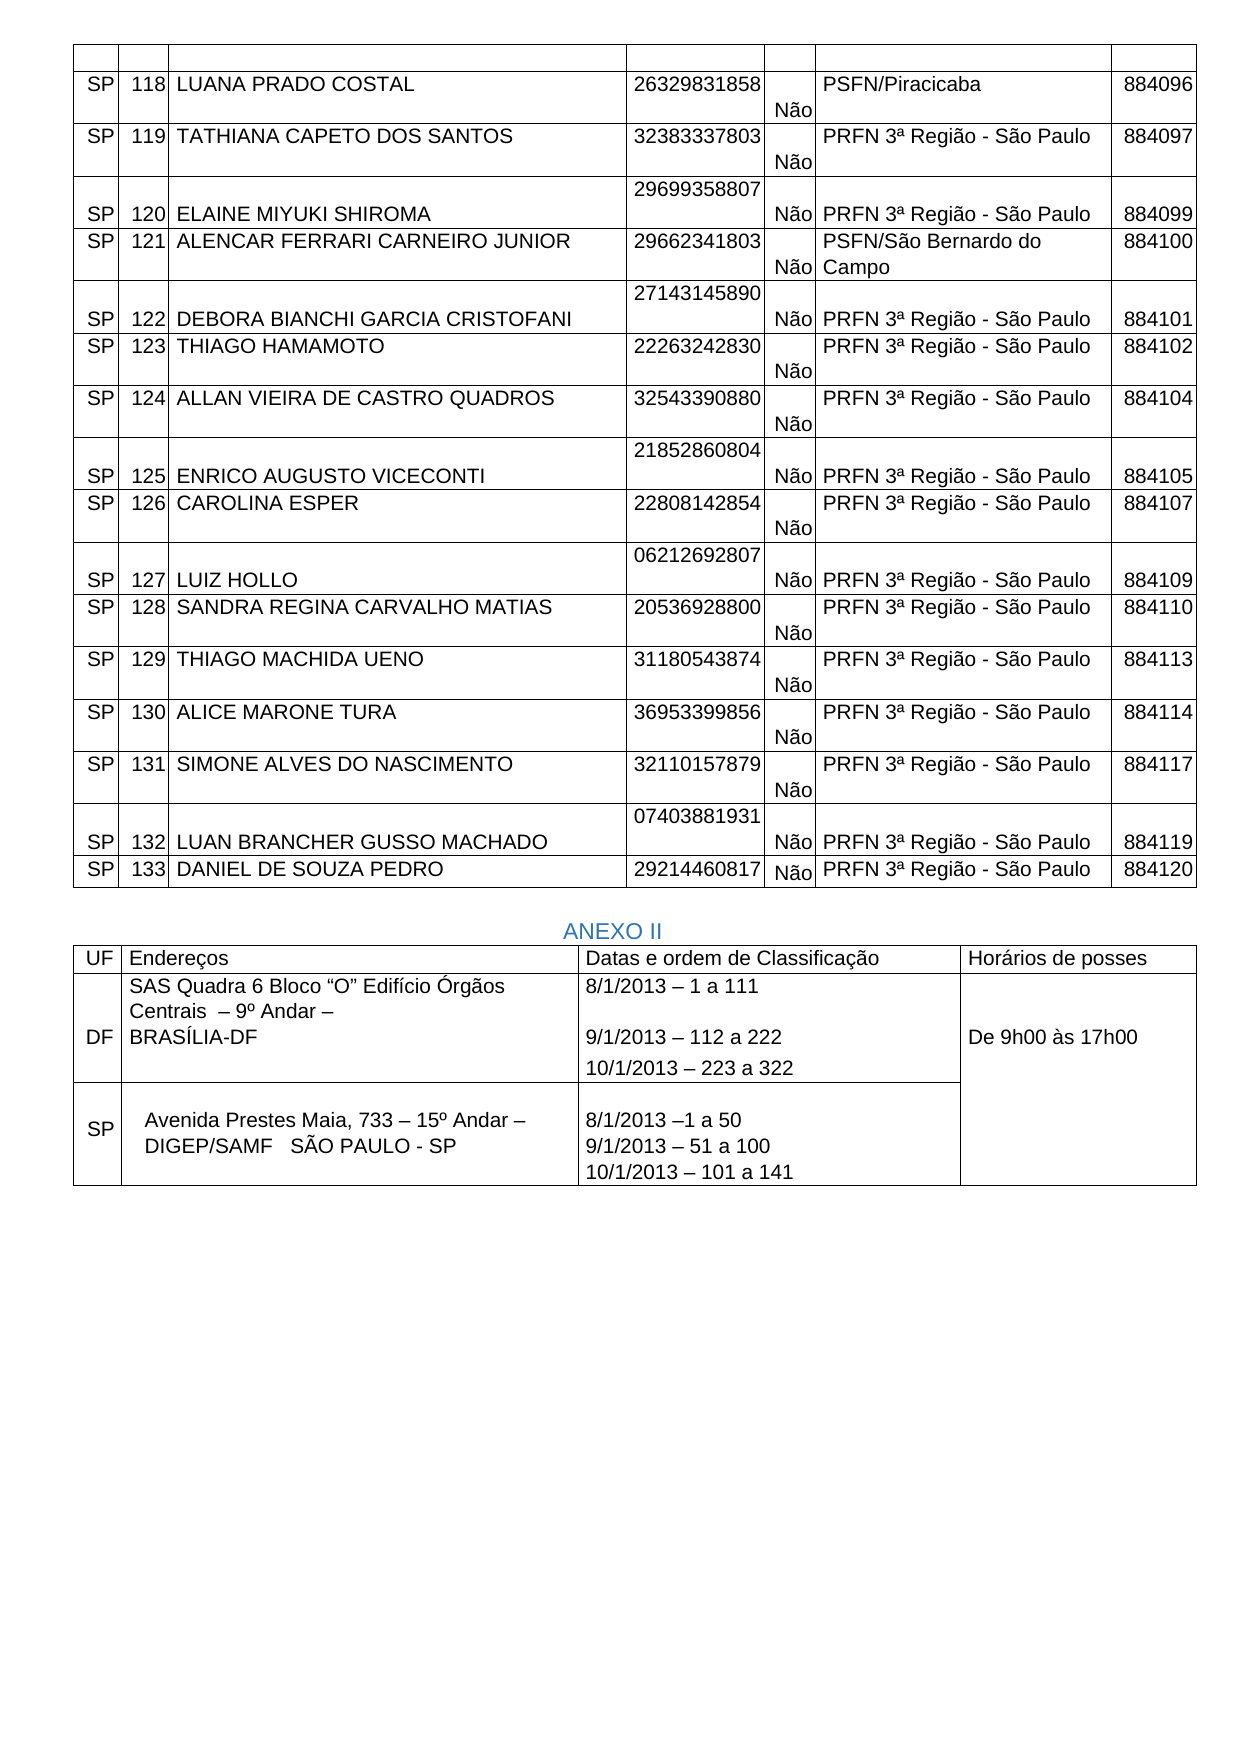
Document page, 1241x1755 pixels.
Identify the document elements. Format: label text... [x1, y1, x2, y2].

table_cell 07403881931 [627, 804, 764, 855]
table_cell 884097 [1112, 124, 1196, 176]
table_cell SANDRA REGINA CARVALHO MATIAS [169, 595, 626, 646]
table_cell ALLAN VIEIRA DE CASTRO QUADROS [169, 386, 626, 437]
table_cell PRFN 3ª Região - São Paulo [816, 334, 1111, 385]
table_cell 132 [119, 804, 168, 855]
table_cell 884105 [1112, 438, 1196, 489]
table_cell 128 [119, 595, 168, 646]
table_cell 121 [119, 229, 168, 280]
table_cell 133 [119, 856, 168, 887]
table_cell PSFN/São Bernardo do Campo [816, 229, 1111, 280]
table_cell [169, 45, 626, 71]
table_header Endereços [122, 946, 578, 972]
table_cell SP [74, 490, 118, 542]
table_cell PRFN 3ª Região - São Paulo [816, 752, 1111, 803]
table_cell [74, 974, 121, 1025]
table_cell SP [74, 229, 118, 280]
table_cell SIMONE ALVES DO NASCIMENTO [169, 752, 626, 803]
table_cell 131 [119, 752, 168, 803]
table_cell 884117 [1112, 752, 1196, 803]
table_cell ALENCAR FERRARI CARNEIRO JUNIOR [169, 229, 626, 280]
table_cell Não [765, 124, 815, 176]
table_cell PRFN 3ª Região - São Paulo [816, 281, 1111, 332]
table_cell 118 [119, 72, 168, 123]
table_cell 27143145890 [627, 281, 764, 332]
table_cell PRFN 3ª Região - São Paulo [816, 647, 1111, 698]
table_cell 22808142854 [627, 490, 764, 542]
table_cell TATHIANA CAPETO DOS SANTOS [169, 124, 626, 176]
table_cell 26329831858 [627, 72, 764, 123]
table_cell DEBORA BIANCHI GARCIA CRISTOFANI [169, 281, 626, 332]
table_cell Não [765, 177, 815, 228]
table_cell Não [765, 700, 815, 751]
table_cell Não [765, 804, 815, 855]
table_cell 884104 [1112, 386, 1196, 437]
table_cell 122 [119, 281, 168, 332]
table_cell Não [765, 543, 815, 594]
table_cell [74, 45, 118, 71]
table_cell [119, 45, 168, 71]
table_cell 29662341803 [627, 229, 764, 280]
table_cell SP [74, 386, 118, 437]
table_cell SAS Quadra 6 Bloco “O” Edifício Órgãos Centrais – 9º Andar – [122, 974, 578, 1025]
table_cell THIAGO MACHIDA UENO [169, 647, 626, 698]
table_cell 884102 [1112, 334, 1196, 385]
table_cell 36953399856 [627, 700, 764, 751]
table_cell Não [765, 438, 815, 489]
table_cell SP [74, 856, 118, 887]
table_cell 129 [119, 647, 168, 698]
table_cell 124 [119, 386, 168, 437]
table_cell LUAN BRANCHER GUSSO MACHADO [169, 804, 626, 855]
table_cell Não [765, 72, 815, 123]
table_cell [816, 45, 1111, 71]
table_cell [961, 974, 1196, 1025]
table_header Horários de posses [961, 946, 1196, 972]
table_cell SP [74, 1083, 121, 1185]
table_cell De 9h00 às 17h00 [961, 1025, 1196, 1185]
table_cell PRFN 3ª Região - São Paulo [816, 124, 1111, 176]
table_cell SP [74, 72, 118, 123]
table_cell ELAINE MIYUKI SHIROMA [169, 177, 626, 228]
table_cell Não [765, 386, 815, 437]
table_cell PRFN 3ª Região - São Paulo [816, 856, 1111, 887]
table_cell 8/1/2013 – 1 a 111 [579, 974, 960, 1025]
table_cell SP [74, 647, 118, 698]
table_cell 9/1/2013 – 112 a 222 10/1/2013 – 223 a 322 [579, 1025, 960, 1082]
table_cell PRFN 3ª Região - São Paulo [816, 543, 1111, 594]
table_cell Não [765, 595, 815, 646]
table_cell 884119 [1112, 804, 1196, 855]
table_cell [1112, 45, 1196, 71]
table_cell 884120 [1112, 856, 1196, 887]
table_cell 29214460817 [627, 856, 764, 887]
table_cell DANIEL DE SOUZA PEDRO [169, 856, 626, 887]
table_cell 22263242830 [627, 334, 764, 385]
table_cell 884096 [1112, 72, 1196, 123]
table_cell ENRICO AUGUSTO VICECONTI [169, 438, 626, 489]
table_cell SP [74, 281, 118, 332]
table_cell 130 [119, 700, 168, 751]
table_cell 120 [119, 177, 168, 228]
table_header Datas e ordem de Classificação [579, 946, 960, 972]
table_cell [765, 45, 815, 71]
table_cell PRFN 3ª Região - São Paulo [816, 386, 1111, 437]
table_cell LUIZ HOLLO [169, 543, 626, 594]
table_cell 29699358807 [627, 177, 764, 228]
table_cell 884109 [1112, 543, 1196, 594]
table_cell 127 [119, 543, 168, 594]
table_cell 21852860804 [627, 438, 764, 489]
table_cell SP [74, 124, 118, 176]
table_cell 884100 [1112, 229, 1196, 280]
table_cell 32110157879 [627, 752, 764, 803]
table_cell PRFN 3ª Região - São Paulo [816, 177, 1111, 228]
table_cell PRFN 3ª Região - São Paulo [816, 804, 1111, 855]
table_cell LUANA PRADO COSTAL [169, 72, 626, 123]
table_cell 119 [119, 124, 168, 176]
table_cell SP [74, 700, 118, 751]
table_cell CAROLINA ESPER [169, 490, 626, 542]
table_cell Não [765, 856, 815, 887]
table_cell THIAGO HAMAMOTO [169, 334, 626, 385]
table_cell Não [765, 281, 815, 332]
table_cell 126 [119, 490, 168, 542]
table_cell PRFN 3ª Região - São Paulo [816, 490, 1111, 542]
table_cell SP [74, 804, 118, 855]
table_cell SP [74, 177, 118, 228]
table_cell 32383337803 [627, 124, 764, 176]
table_cell PRFN 3ª Região - São Paulo [816, 438, 1111, 489]
table_cell 884114 [1112, 700, 1196, 751]
table_cell SP [74, 752, 118, 803]
table_cell Não [765, 490, 815, 542]
subtitle ANEXO II [59, 918, 1166, 944]
table_cell 32543390880 [627, 386, 764, 437]
table_cell 884101 [1112, 281, 1196, 332]
table_cell 884110 [1112, 595, 1196, 646]
table_cell 20536928800 [627, 595, 764, 646]
table_cell Avenida Prestes Maia, 733 – 15º Andar – DIGEP/SAMF SÃO PAULO - SP [122, 1083, 578, 1185]
table_cell SP [74, 595, 118, 646]
table_cell PSFN/Piracicaba [816, 72, 1111, 123]
table_cell BRASÍLIA-DF [122, 1025, 578, 1082]
table_cell PRFN 3ª Região - São Paulo [816, 700, 1111, 751]
table_cell 8/1/2013 –1 a 50 9/1/2013 – 51 a 100 10/1/2013 – 101 a 141 [579, 1083, 960, 1185]
table_cell 123 [119, 334, 168, 385]
table_header UF [74, 946, 121, 972]
table_cell Não [765, 229, 815, 280]
table_cell PRFN 3ª Região - São Paulo [816, 595, 1111, 646]
table_cell [627, 45, 764, 71]
table_cell 884107 [1112, 490, 1196, 542]
table_cell Não [765, 334, 815, 385]
table_cell 884099 [1112, 177, 1196, 228]
table_cell DF [74, 1025, 121, 1082]
table_cell ALICE MARONE TURA [169, 700, 626, 751]
table_cell 06212692807 [627, 543, 764, 594]
table_cell Não [765, 647, 815, 698]
table_cell 884113 [1112, 647, 1196, 698]
table_cell 31180543874 [627, 647, 764, 698]
table_cell SP [74, 543, 118, 594]
table_cell Não [765, 752, 815, 803]
table_cell 125 [119, 438, 168, 489]
table_cell SP [74, 334, 118, 385]
table_cell SP [74, 438, 118, 489]
